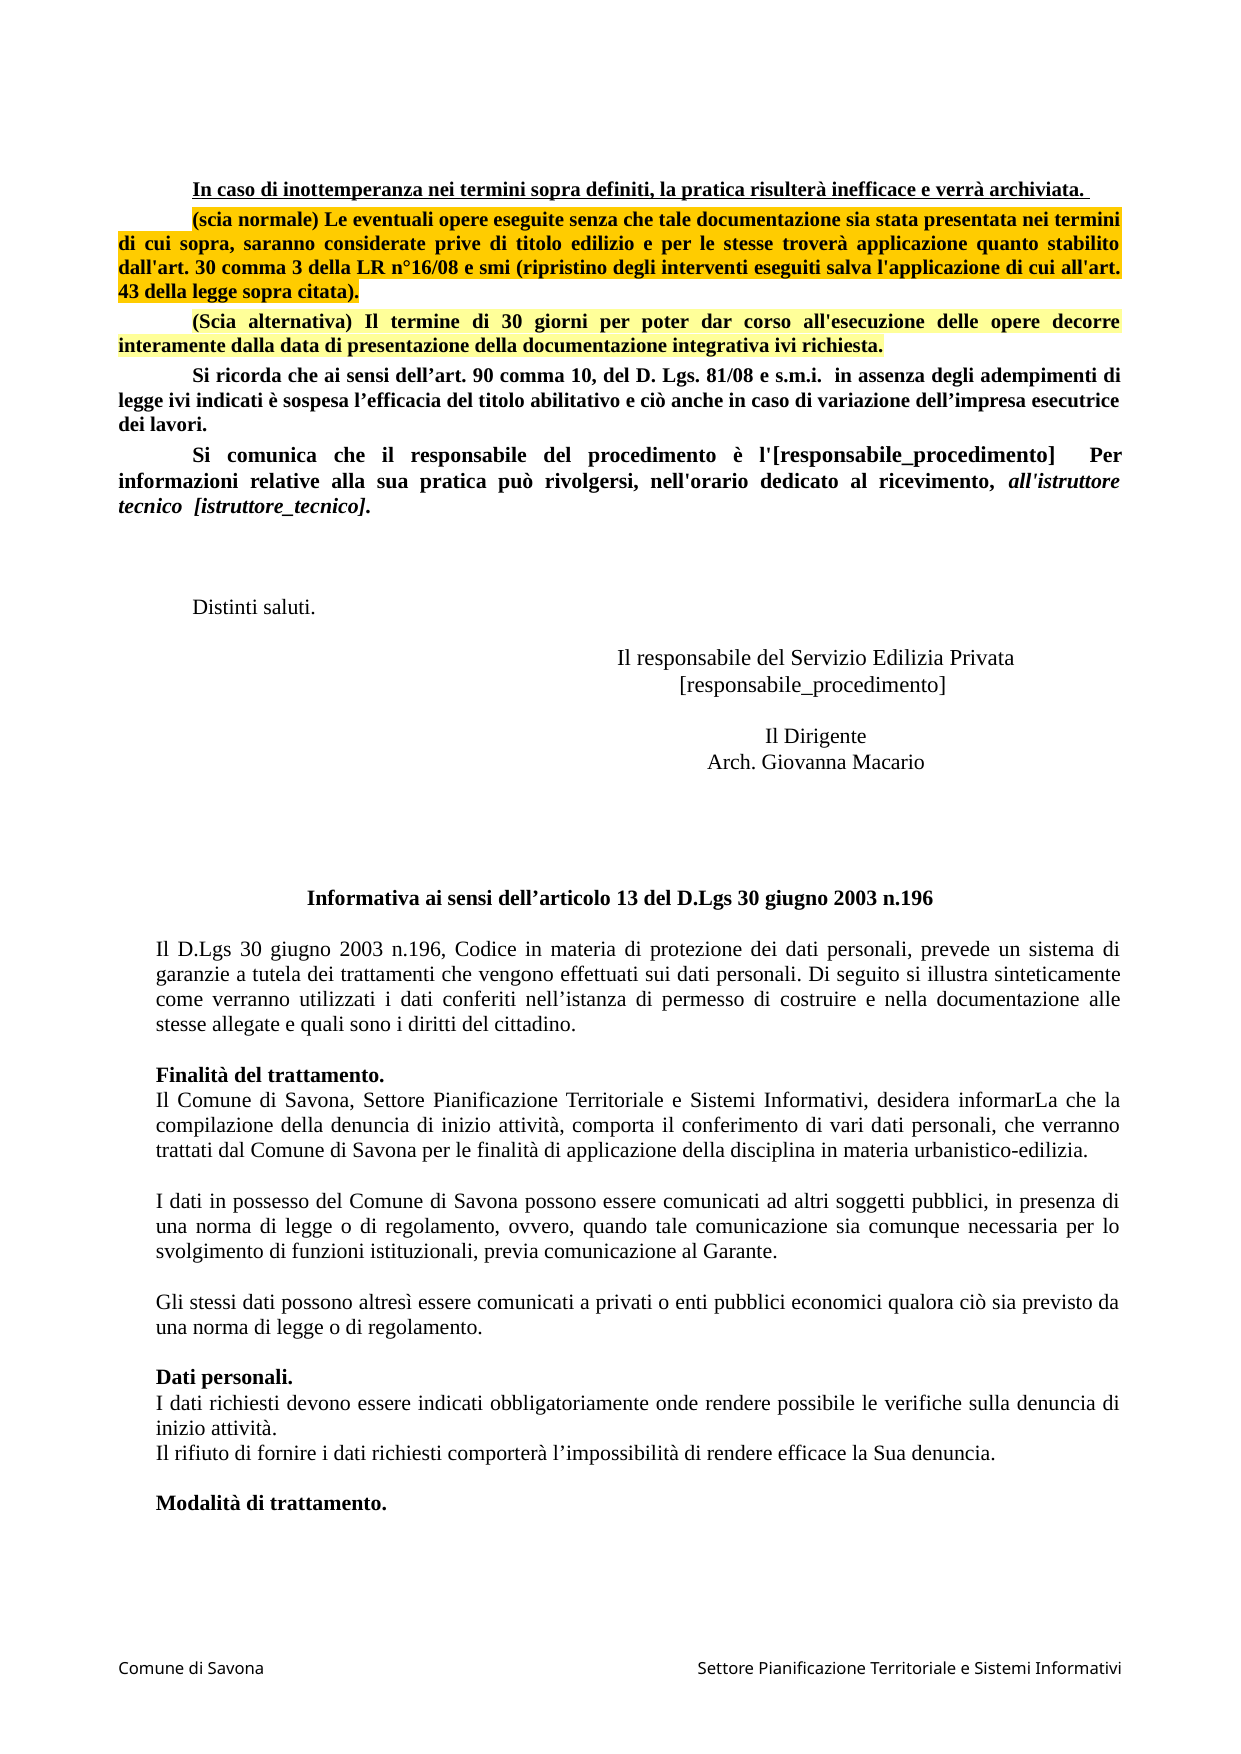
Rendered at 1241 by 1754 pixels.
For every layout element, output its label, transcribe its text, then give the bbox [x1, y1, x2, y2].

text In caso di inottemperanza nei termini sopra definiti, la pratica risulterà inefficace e verrà archiviata. [118, 177, 1122, 201]
table_cell [111, 724, 502, 774]
text Dati personali. [156, 1364, 1122, 1389]
text Il rifiuto di fornire i dati richiesti comporterà l’impossibilità di rendere efficace la Sua denuncia. [156, 1440, 1122, 1465]
text Modalità di trattamento. [156, 1490, 1122, 1516]
table_header [111, 644, 502, 723]
text (scia normale) Le eventuali opere eseguite senza che tale documentazione sia stata presentata nei termini di cui sopra, saranno considerate prive di titolo edilizio e per le stesse troverà applicazione quanto stabilito dall'art. 30 comma 3 della LR n°16/08 e smi (ripristino degli interventi eseguiti salva l'applicazione di cui all'art. 43 della legge sopra citata). [118, 207, 1122, 303]
text Finalità del trattamento. [118, 1062, 1122, 1087]
text Gli stessi dati possono altresì essere comunicati a privati o enti pubblici economici qualora ciò sia previsto da una norma di legge o di regolamento. [156, 1289, 1122, 1339]
text I dati richiesti devono essere indicati obbligatoriamente onde rendere possibile le verifiche sulla denuncia di inizio attività. [156, 1389, 1122, 1440]
text (Scia alternativa) Il termine di 30 giorni per poter dar corso all'esecuzione delle opere decorre interamente dalla data di presentazione della documentazione integrativa ivi richiesta. [118, 309, 1122, 357]
text Il Comune di Savona, Settore Pianificazione Territoriale e Sistemi Informativi, desidera informarLa che la compilazione della denuncia di inizio attività, comporta il conferimento di vari dati personali, che verranno trattati dal Comune di Savona per le finalità di applicazione della disciplina in materia urbanistico-edilizia. [156, 1087, 1122, 1163]
text Distinti saluti. [118, 594, 1122, 619]
text Si ricorda che ai sensi dell’art. 90 comma 10, del D. Lgs. 81/08 e s.m.i. in assenza degli adempimenti di legge ivi indicati è sospesa l’efficacia del titolo abilitativo e ciò anche in caso di variazione dell’impresa esecutrice dei lavori. [118, 363, 1122, 436]
text I dati in possesso del Comune di Savona possono essere comunicati ad altri soggetti pubblici, in presenza di una norma di legge o di regolamento, ovvero, quando tale comunicazione sia comunque necessaria per lo svolgimento di funzioni istituzionali, previa comunicazione al Garante. [156, 1188, 1122, 1263]
table_header Il responsabile del Servizio Edilizia Privata [responsabile_procedimento] [502, 644, 1129, 723]
subtitle Informativa ai sensi dell’articolo 13 del D.Lgs 30 giugno 2003 n.196 [118, 885, 1122, 911]
text Si comunica che il responsabile del procedimento è l'[responsabile_procedimento] Per informazioni relative alla sua pratica può rivolgersi, nell'orario dedicato al ricevimento, all'istruttore tecnico [istruttore_tecnico]. [118, 442, 1122, 518]
text Il D.Lgs 30 giugno 2003 n.196, Codice in materia di protezione dei dati personali, prevede un sistema di garanzie a tutela dei trattamenti che vengono effettuati sui dati personali. Di seguito si illustra sinteticamente come verranno utilizzati i dati conferiti nell’istanza di permesso di costruire e nella documentazione alle stesse allegate e quali sono i diritti del cittadino. [156, 936, 1122, 1037]
table_cell Il Dirigente Arch. Giovanna Macario [502, 724, 1129, 774]
